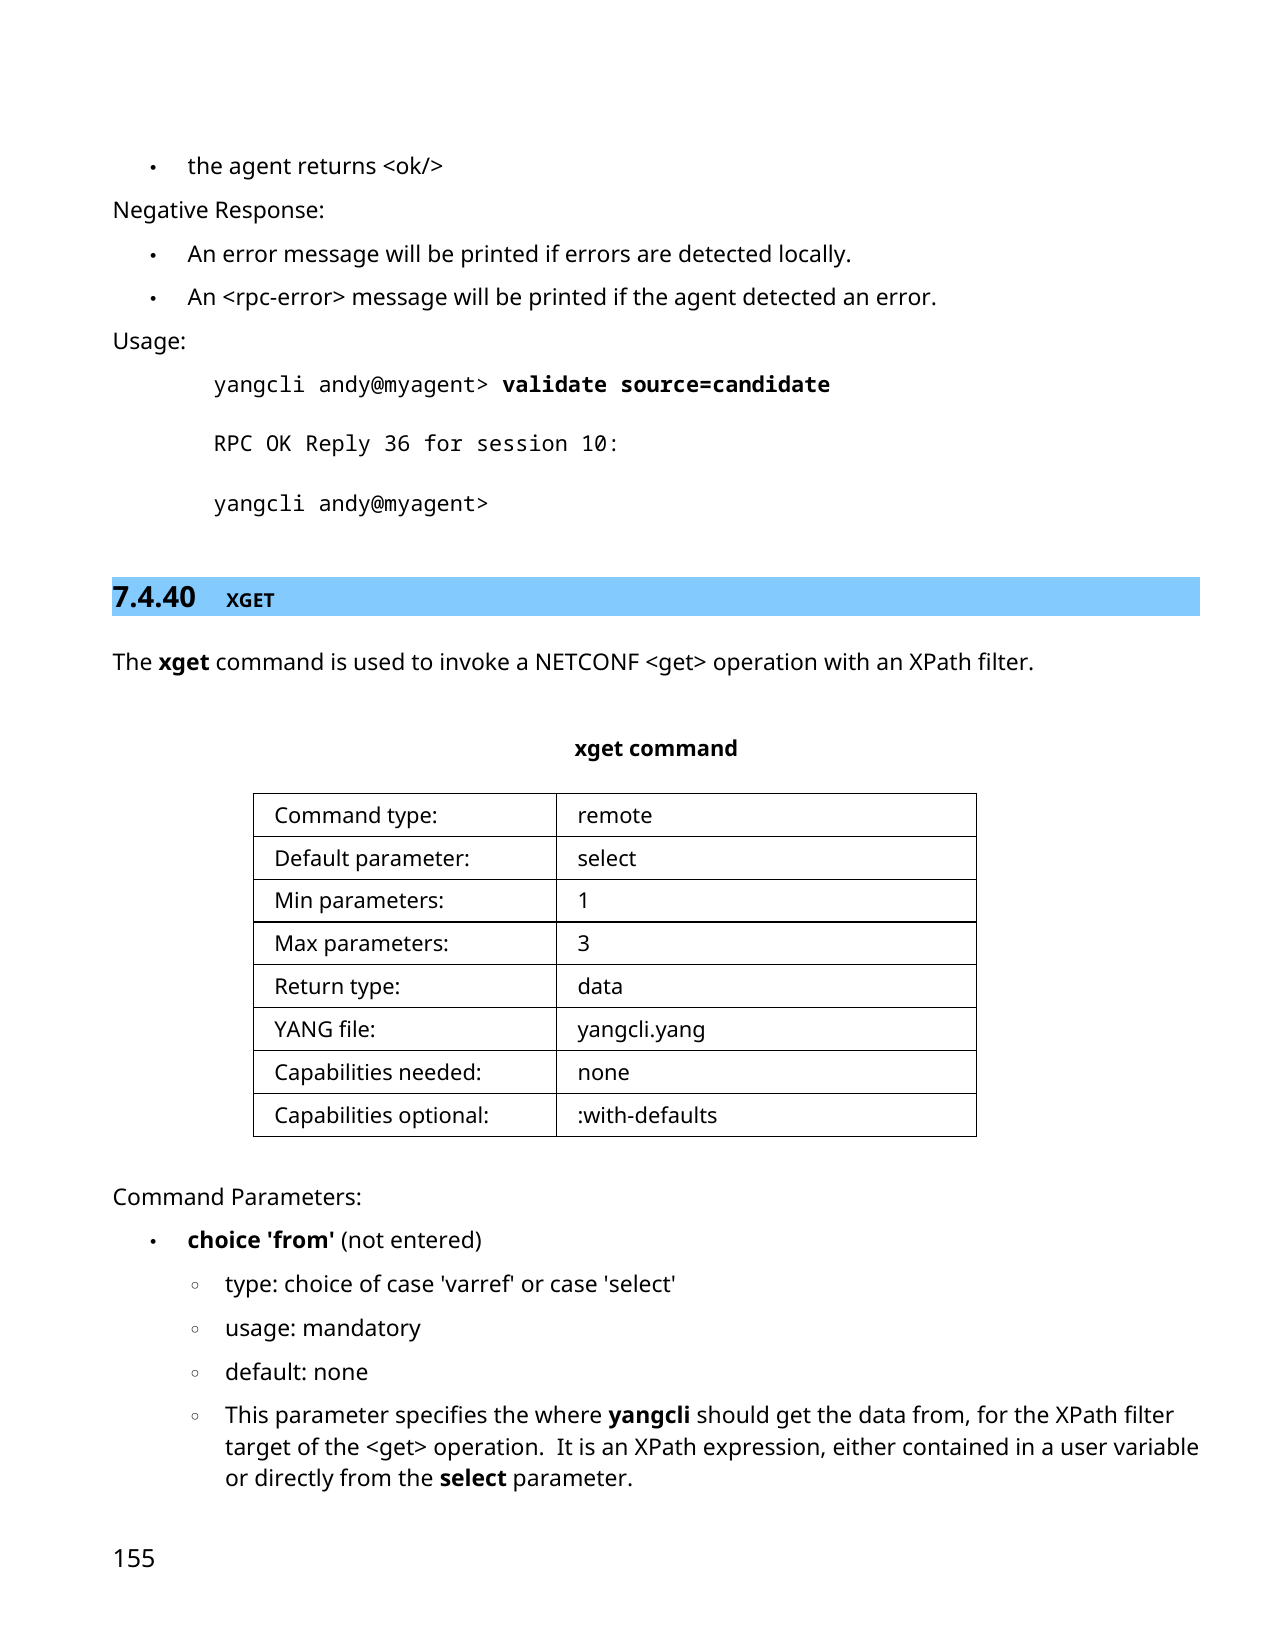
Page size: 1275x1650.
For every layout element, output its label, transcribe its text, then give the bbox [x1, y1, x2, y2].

subtitle xget [112, 577, 1200, 616]
table_cell 3 [557, 923, 976, 964]
list choice 'from' (not entered) [150, 1224, 1200, 1256]
text Negative Response: [112, 194, 1200, 225]
text Command Parameters: [112, 1181, 1200, 1212]
text yangcli andy@myagent> validate source=candidate RPC OK Reply 36 for session 10: yangcli andy@myagent> [139, 369, 1200, 547]
table_header Command type: [254, 794, 556, 836]
table_cell Return type: [254, 965, 556, 1007]
table_cell yangcli.yang [557, 1008, 976, 1050]
table_cell 1 [557, 880, 976, 921]
table_cell Default parameter: [254, 837, 556, 878]
table_cell :with-defaults [557, 1094, 976, 1136]
list type: choice of case 'varref' or case 'select' [187, 1268, 1200, 1299]
table_cell none [557, 1051, 976, 1093]
text Usage: [112, 325, 1200, 356]
list This parameter specifies the where yangcli should get the data from, for the XPath filter target of the <get> operation. It is an XPath expression, either contained in a user variable or directly from the select parameter. [187, 1399, 1200, 1493]
table_cell Max parameters: [254, 923, 556, 964]
table_cell select [557, 837, 976, 878]
list usage: mandatory [187, 1312, 1200, 1343]
list default: none [187, 1356, 1200, 1387]
list the agent returns <ok/> [150, 150, 1200, 181]
table_cell data [557, 965, 976, 1007]
list An error message will be printed if errors are detected locally. [150, 237, 1200, 269]
subtitle xget command [127, 733, 1185, 763]
table_cell Min parameters: [254, 880, 556, 921]
table_cell YANG file: [254, 1008, 556, 1050]
text The xget command is used to invoke a NETCONF <get> operation with an XPath filter. [112, 646, 1200, 677]
table_header remote [557, 794, 976, 836]
table_cell Capabilities needed: [254, 1051, 556, 1093]
table_cell Capabilities optional: [254, 1094, 556, 1136]
list An <rpc-error> message will be printed if the agent detected an error. [150, 281, 1200, 312]
